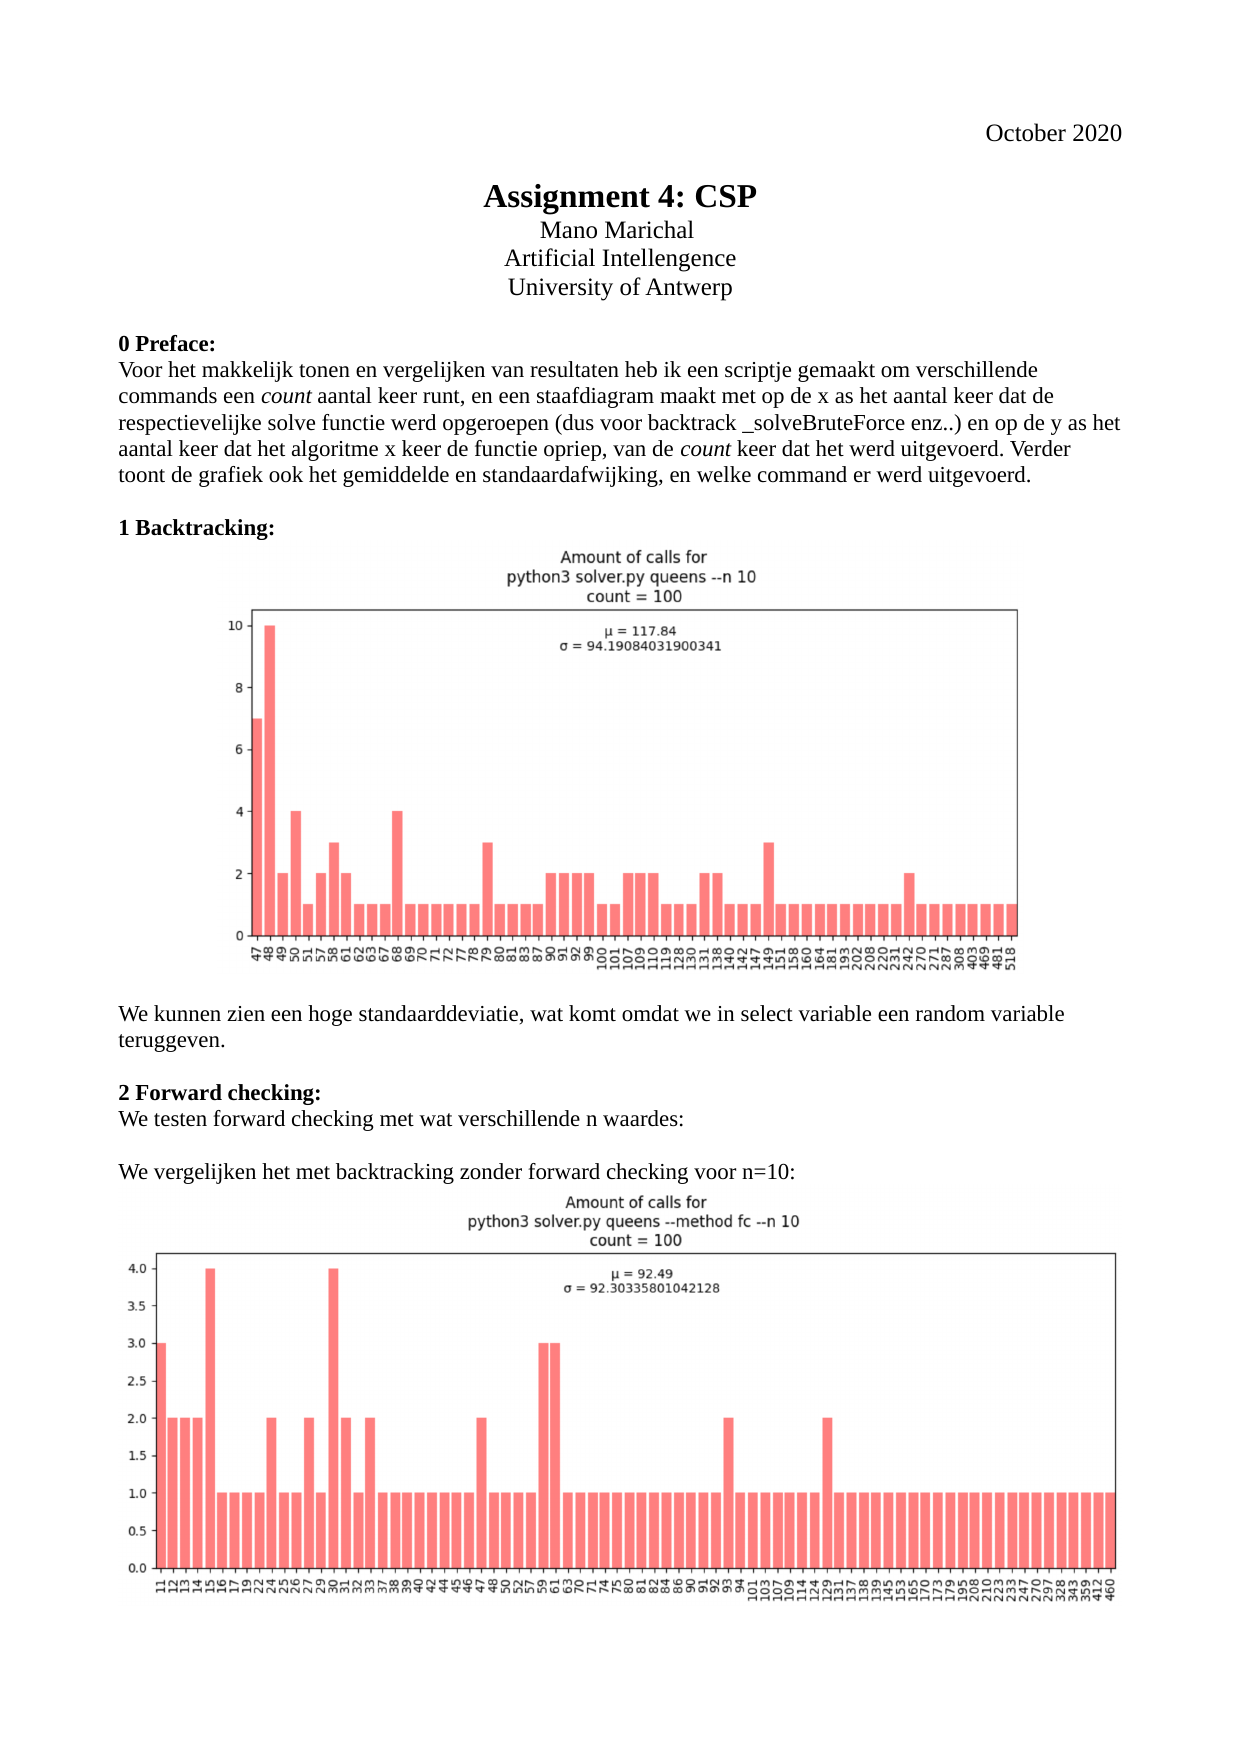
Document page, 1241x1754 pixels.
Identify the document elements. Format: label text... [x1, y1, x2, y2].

picture [118, 1184, 1123, 1606]
text Artificial Intellengence University of Antwerp [118, 243, 1122, 301]
text 1 Backtracking: [118, 514, 1122, 541]
text We vergelijken het met backtracking zonder forward checking voor n=10: [118, 1158, 1122, 1184]
text Voor het makkelijk tonen en vergelijken van resultaten heb ik een scriptje gemaakt om verschillende commands een count aantal keer runt, en een staafdiagram maakt met op de x as het aantal keer dat de respectievelijke solve functie werd opgeroepen (dus voor backtrack _solveBruteForce enz..) en op de y as het aantal keer dat het algoritme x keer de functie opriep, van de count keer dat het werd uitgevoerd. Verder toont de grafiek ook het gemiddelde en standaardafwijking, en welke command er werd uitgevoerd. [118, 356, 1122, 488]
text We kunnen zien een hoge standaarddeviatie, wat komt omdat we in select variable een random variable teruggeven. [118, 1000, 1122, 1053]
picture [216, 540, 1024, 974]
text We testen forward checking met wat verschillende n waardes: [118, 1105, 1122, 1132]
text 0 Preface: [118, 330, 1122, 356]
text Assignment 4: CSP Mano Marichal [118, 176, 1122, 243]
text 2 Forward checking: [118, 1079, 1122, 1105]
